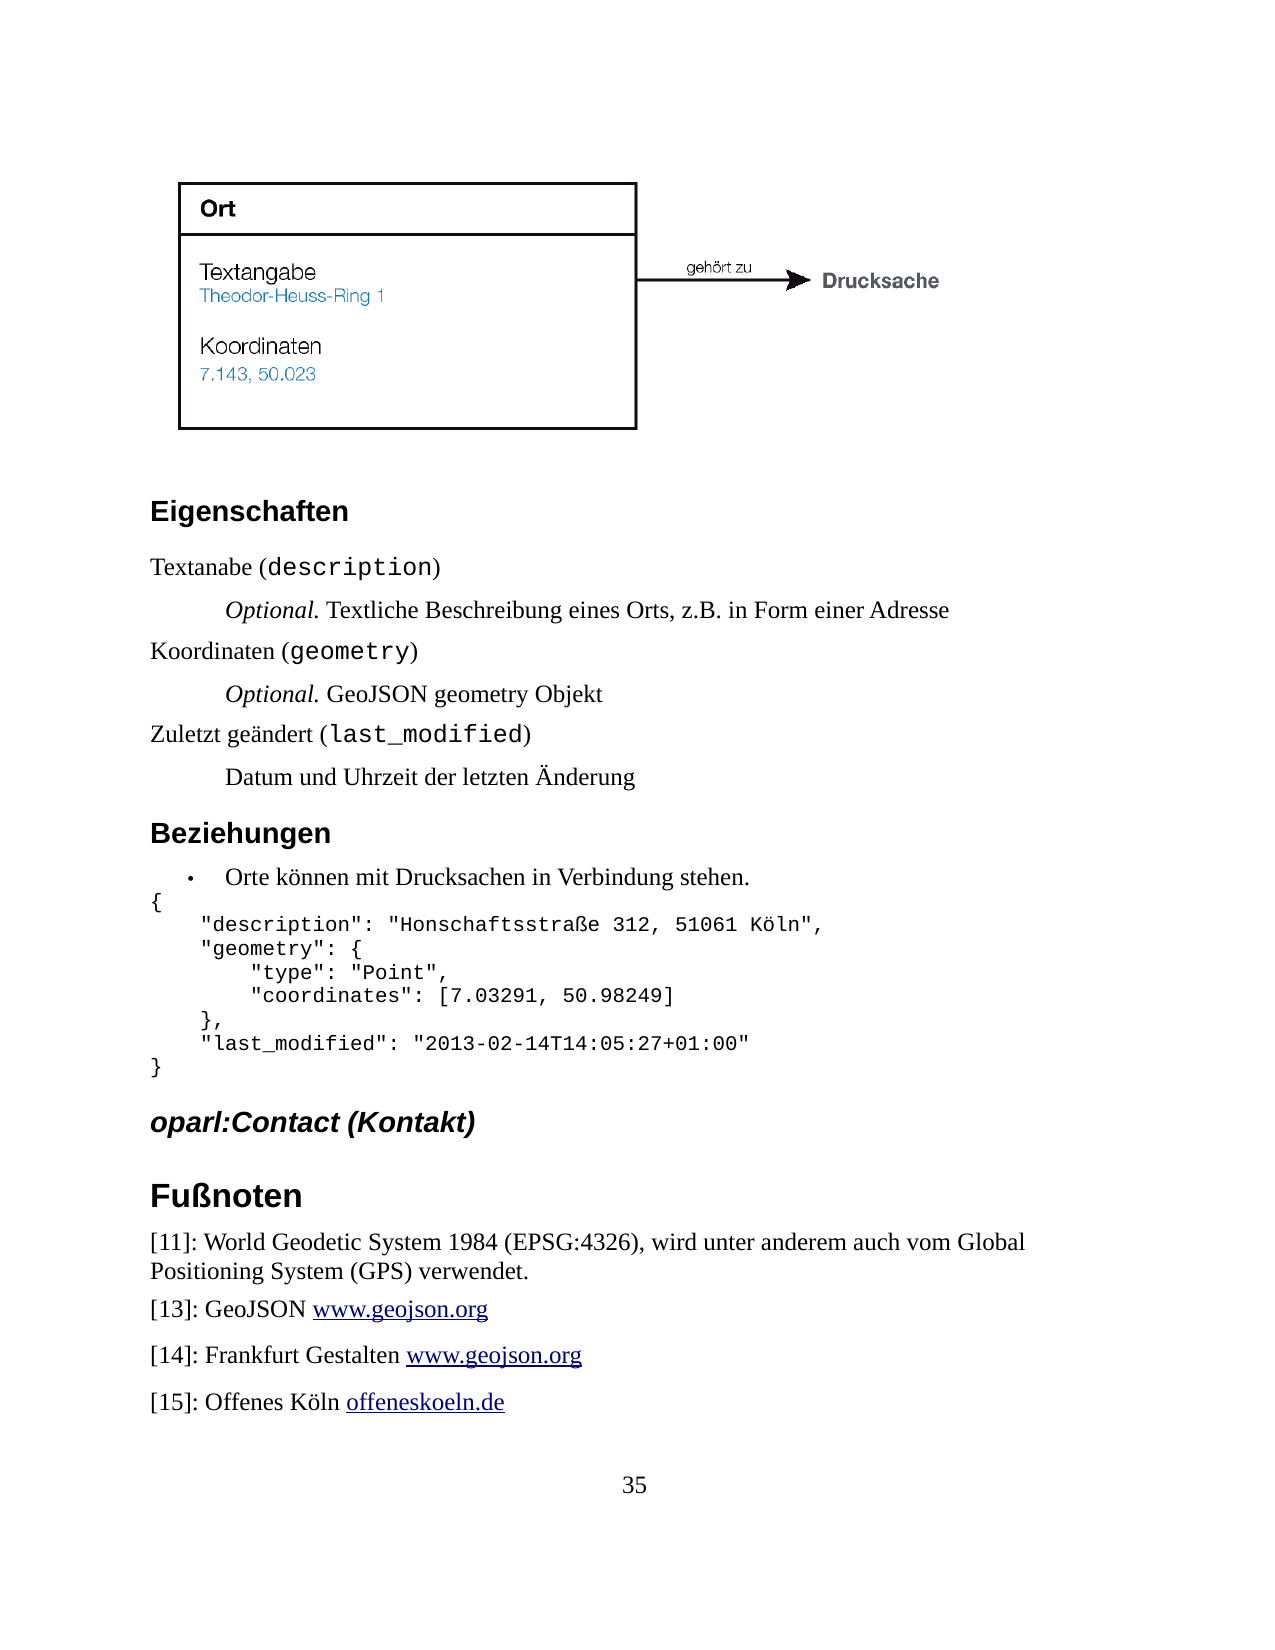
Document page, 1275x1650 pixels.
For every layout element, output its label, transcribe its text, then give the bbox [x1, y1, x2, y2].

list Orte können mit Drucksachen in Verbindung stehen. [187, 862, 1125, 891]
subtitle Eigenschaften [150, 494, 1125, 528]
picture [150, 150, 1030, 461]
subtitle Beziehungen [150, 816, 1125, 849]
text }, [150, 1009, 1125, 1033]
text Optional. Textliche Beschreibung eines Orts, z.B. in Form einer Adresse [225, 595, 1125, 624]
text Zuletzt geändert (last_modified) [150, 719, 1125, 750]
text [15]: Offenes Köln offeneskoeln.de [150, 1387, 1125, 1416]
text Koordinaten (geometry) [150, 636, 1125, 667]
text } [150, 1056, 1125, 1080]
text Datum und Uhrzeit der letzten Änderung [225, 762, 1125, 791]
text { [150, 891, 1125, 914]
subtitle Fußnoten [150, 1176, 1125, 1215]
text "coordinates": [7.03291, 50.98249] [150, 985, 1125, 1009]
text "geometry": { [150, 938, 1125, 962]
text "description": "Honschaftsstraße 312, 51061 Köln", [150, 914, 1125, 938]
text [11]: World Geodetic System 1984 (EPSG:4326), wird unter anderem auch vom Global Positioning System (GPS) verwendet. [150, 1227, 1125, 1285]
subtitle oparl:Contact (Kontakt) [150, 1105, 1125, 1138]
text [13]: GeoJSON www.geojson.org [150, 1294, 1125, 1322]
text "last_modified": "2013-02-14T14:05:27+01:00" [150, 1033, 1125, 1056]
text "type": "Point", [150, 962, 1125, 985]
text [14]: Frankfurt Gestalten www.geojson.org [150, 1340, 1125, 1369]
text Optional. GeoJSON geometry Objekt [225, 679, 1125, 707]
text Textanabe (description) [150, 552, 1125, 583]
